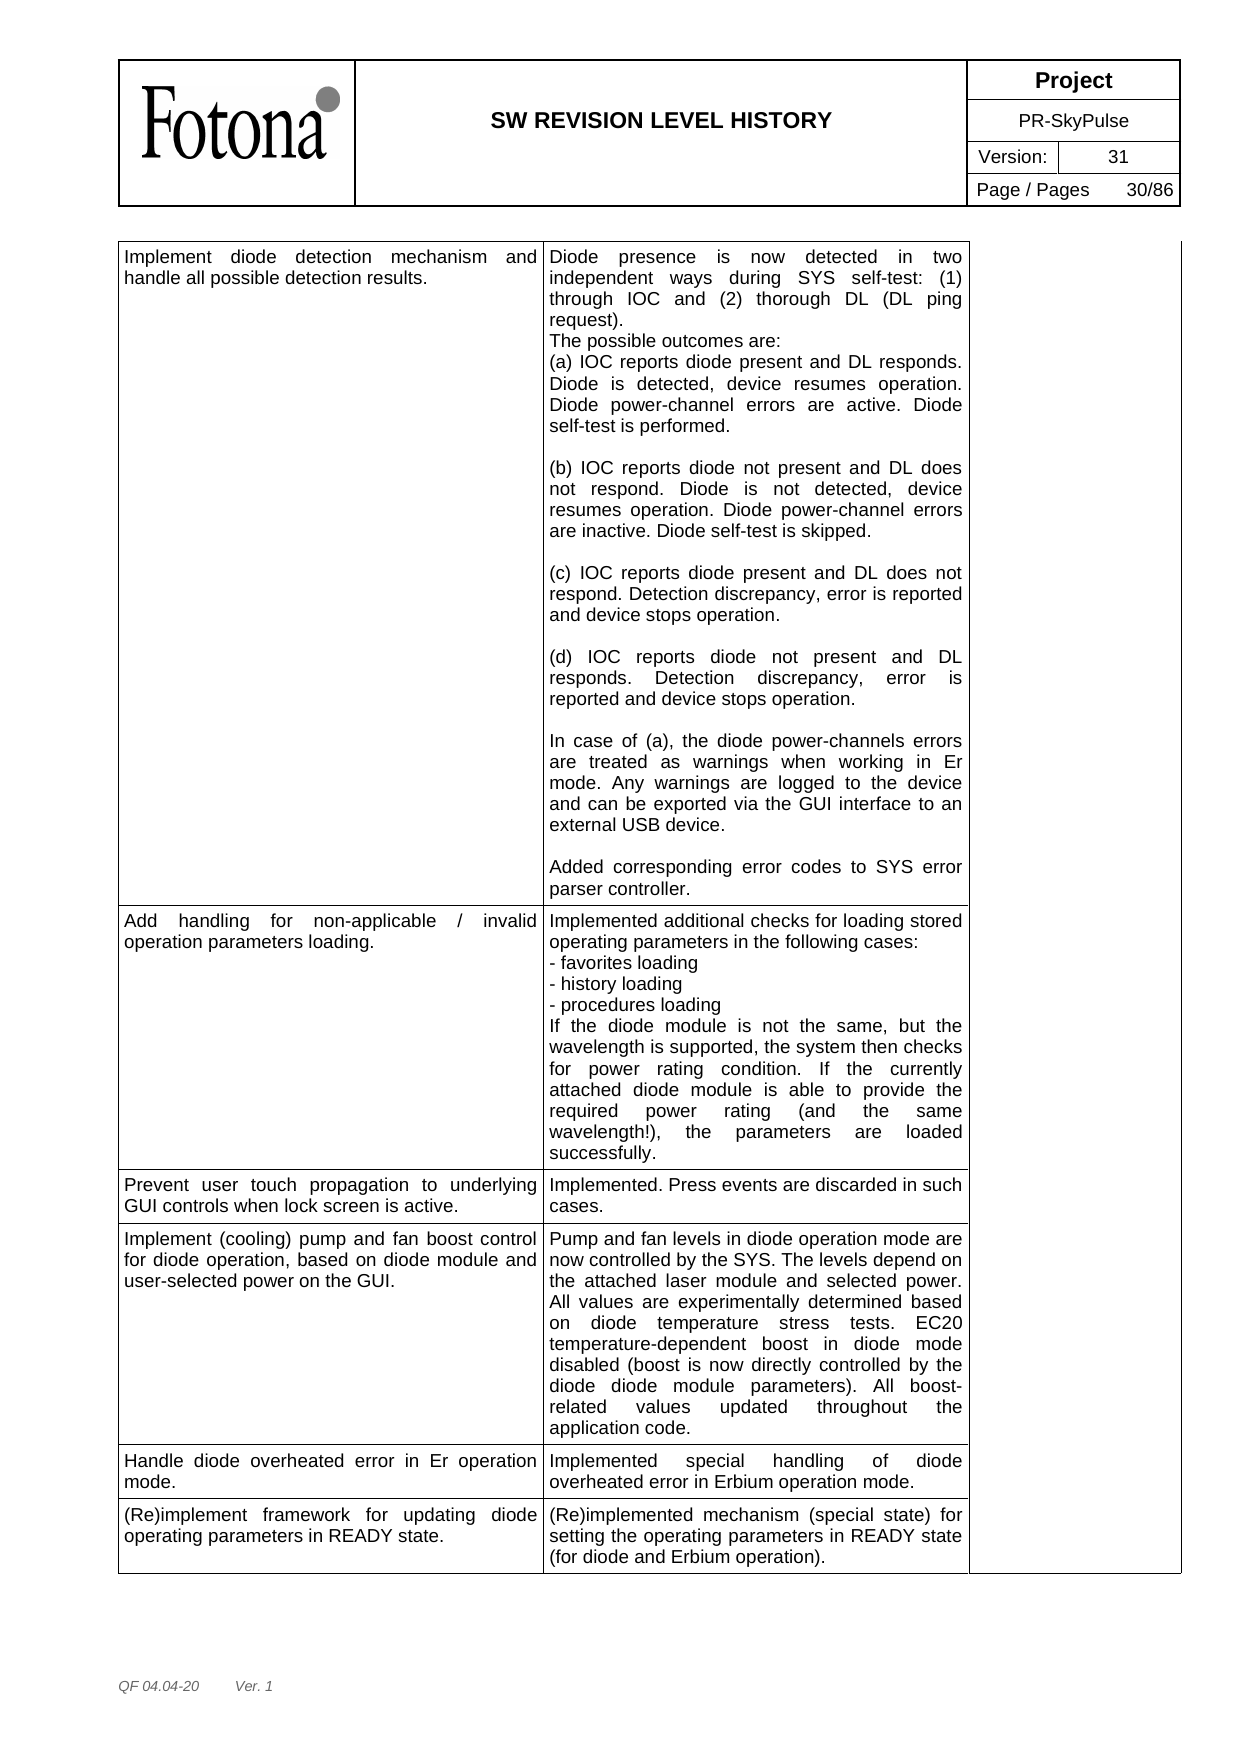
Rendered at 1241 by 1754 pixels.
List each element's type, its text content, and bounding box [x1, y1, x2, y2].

table_cell Implemented special handling of diode overheated error in Erbium operation mode. [544, 1445, 968, 1498]
table_cell Implement diode detection mechanism and handle all possible detection results. [119, 242, 543, 905]
table_cell Implemented additional checks for loading stored operating parameters in the following cases: - favorites loading - history loading - procedures loading If the diode module is not the same, but the wavelength is supported, the system then checks for power rating condition. If the currently attached diode module is able to provide the required power rating (and the same wavelength!), the parameters are loaded successfully. [544, 906, 968, 1169]
table_cell (Re)implemented mechanism (special state) for setting the operating parameters in READY state (for diode and Erbium operation). [544, 1499, 968, 1573]
table_cell Prevent user touch propagation to underlying GUI controls when lock screen is active. [119, 1170, 543, 1223]
table_cell Handle diode overheated error in Er operation mode. [119, 1445, 543, 1498]
table_cell Diode presence is now detected in two independent ways during SYS self-test: (1) through IOC and (2) thorough DL (DL ping request). The possible outcomes are: (a) IOC reports diode present and DL responds. Diode is detected, device resumes operation. Diode power-channel errors are active. Diode self-test is performed. (b) IOC reports diode not present and DL does not respond. Diode is not detected, device resumes operation. Diode power-channel errors are inactive. Diode self-test is skipped. (c) IOC reports diode present and DL does not respond. Detection discrepancy, error is reported and device stops operation. (d) IOC reports diode not present and DL responds. Detection discrepancy, error is reported and device stops operation. In case of (a), the diode power-channels errors are treated as warnings when working in Er mode. Any warnings are logged to the device and can be exported via the GUI interface to an external USB device. Added corresponding error codes to SYS error parser controller. [544, 242, 968, 905]
table_cell (Re)implement framework for updating diode operating parameters in READY state. [119, 1499, 543, 1573]
table_cell Implemented. Press events are discarded in such cases. [544, 1170, 968, 1223]
table_cell Add handling for non-applicable / invalid operation parameters loading. [119, 906, 543, 1169]
table_cell [970, 241, 1181, 1573]
table_cell Implement (cooling) pump and fan boost control for diode operation, based on diode module and user-selected power on the GUI. [119, 1224, 543, 1444]
table_cell Pump and fan levels in diode operation mode are now controlled by the SYS. The levels depend on the attached laser module and selected power. All values are experimentally determined based on diode temperature stress tests. EC20 temperature-dependent boost in diode mode disabled (boost is now directly controlled by the diode diode module parameters). All boost-related values updated throughout the application code. [544, 1224, 968, 1444]
